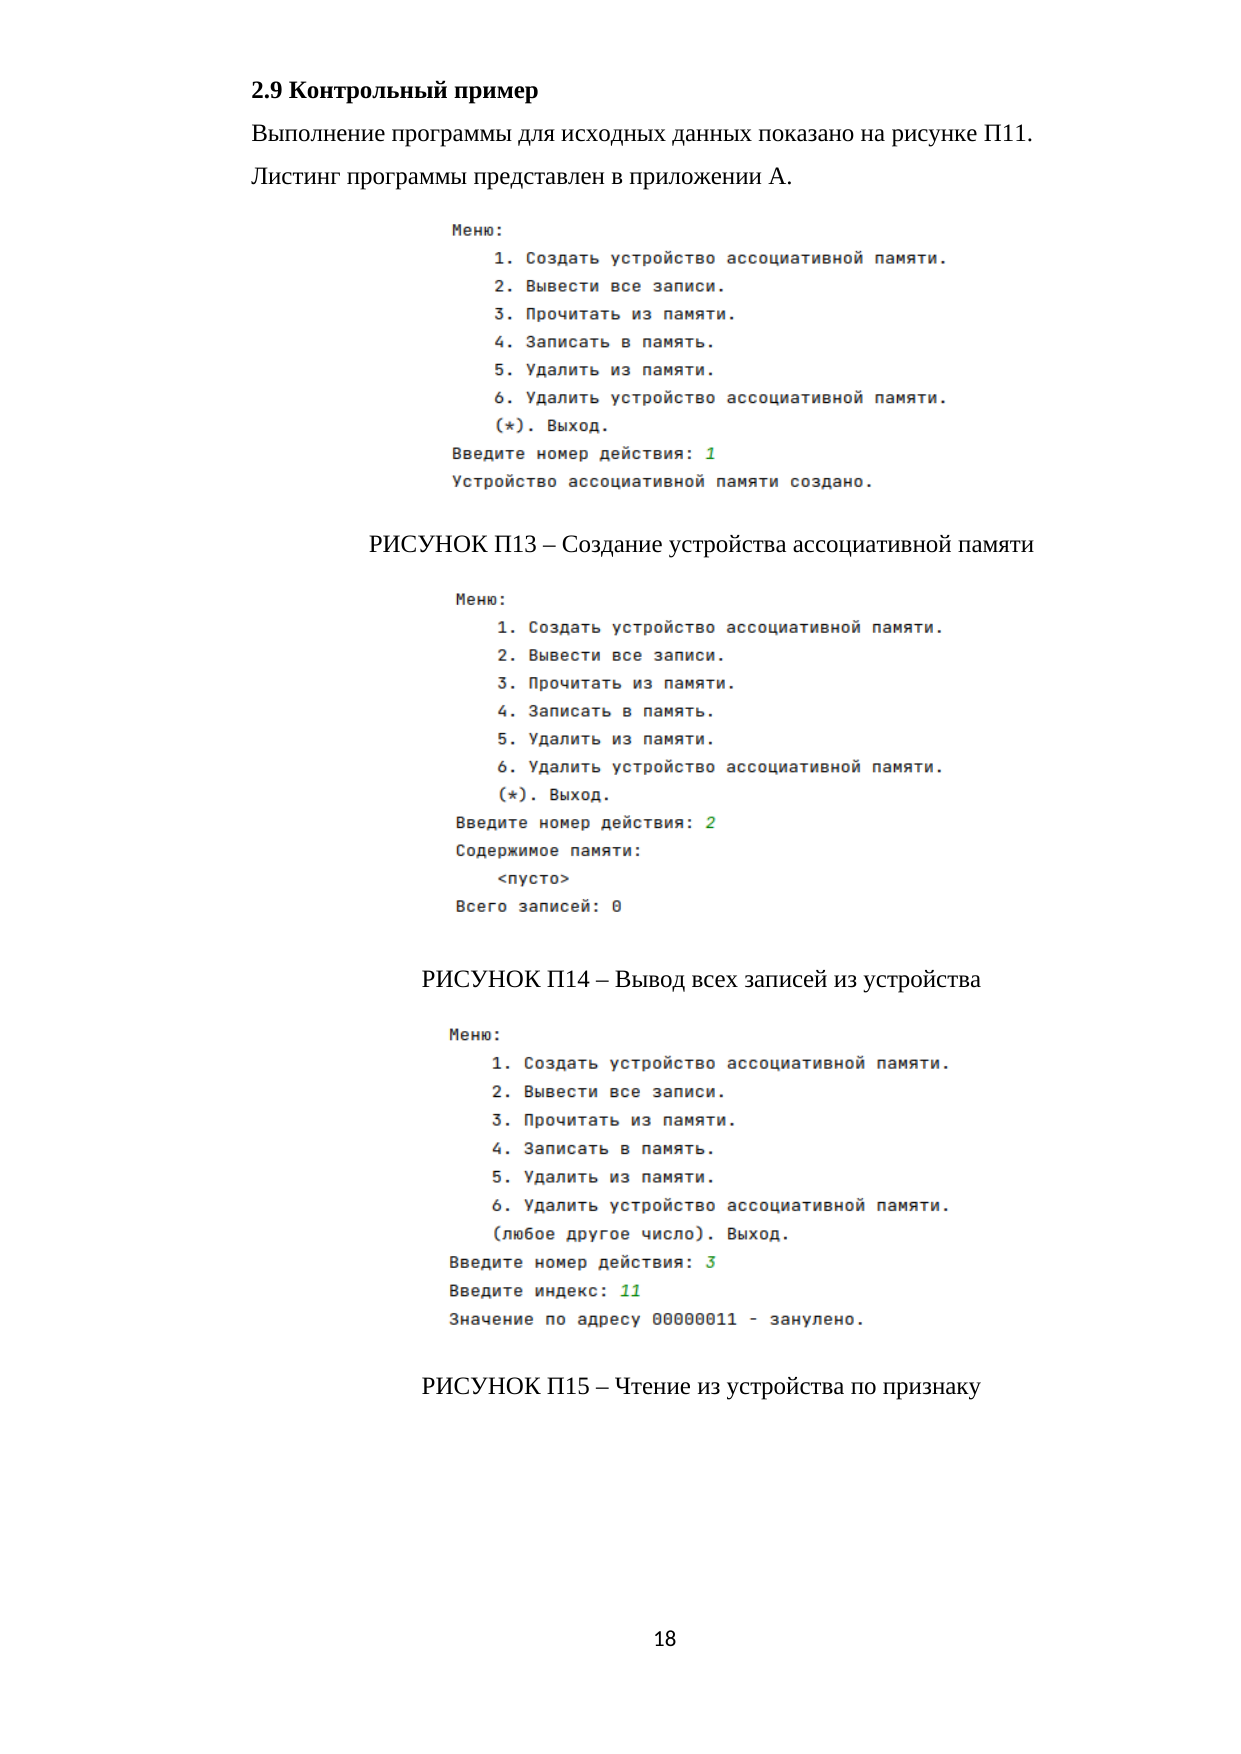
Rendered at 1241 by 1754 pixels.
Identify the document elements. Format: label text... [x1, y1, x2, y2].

text РИСУНОК П15 – Чтение из устройства по признаку [177, 1371, 1152, 1400]
text 2.9 Контрольный пример [177, 75, 1152, 104]
text Листинг программы представлен в приложении А. [177, 161, 1152, 190]
text РИСУНОК П14 – Вывод всех записей из устройства [177, 964, 1152, 993]
text Выполнение программы для исходных данных показано на рисунке П11. [177, 118, 1152, 147]
text РИСУНОК П13 – Создание устройства ассоциативной памяти [177, 529, 1152, 557]
